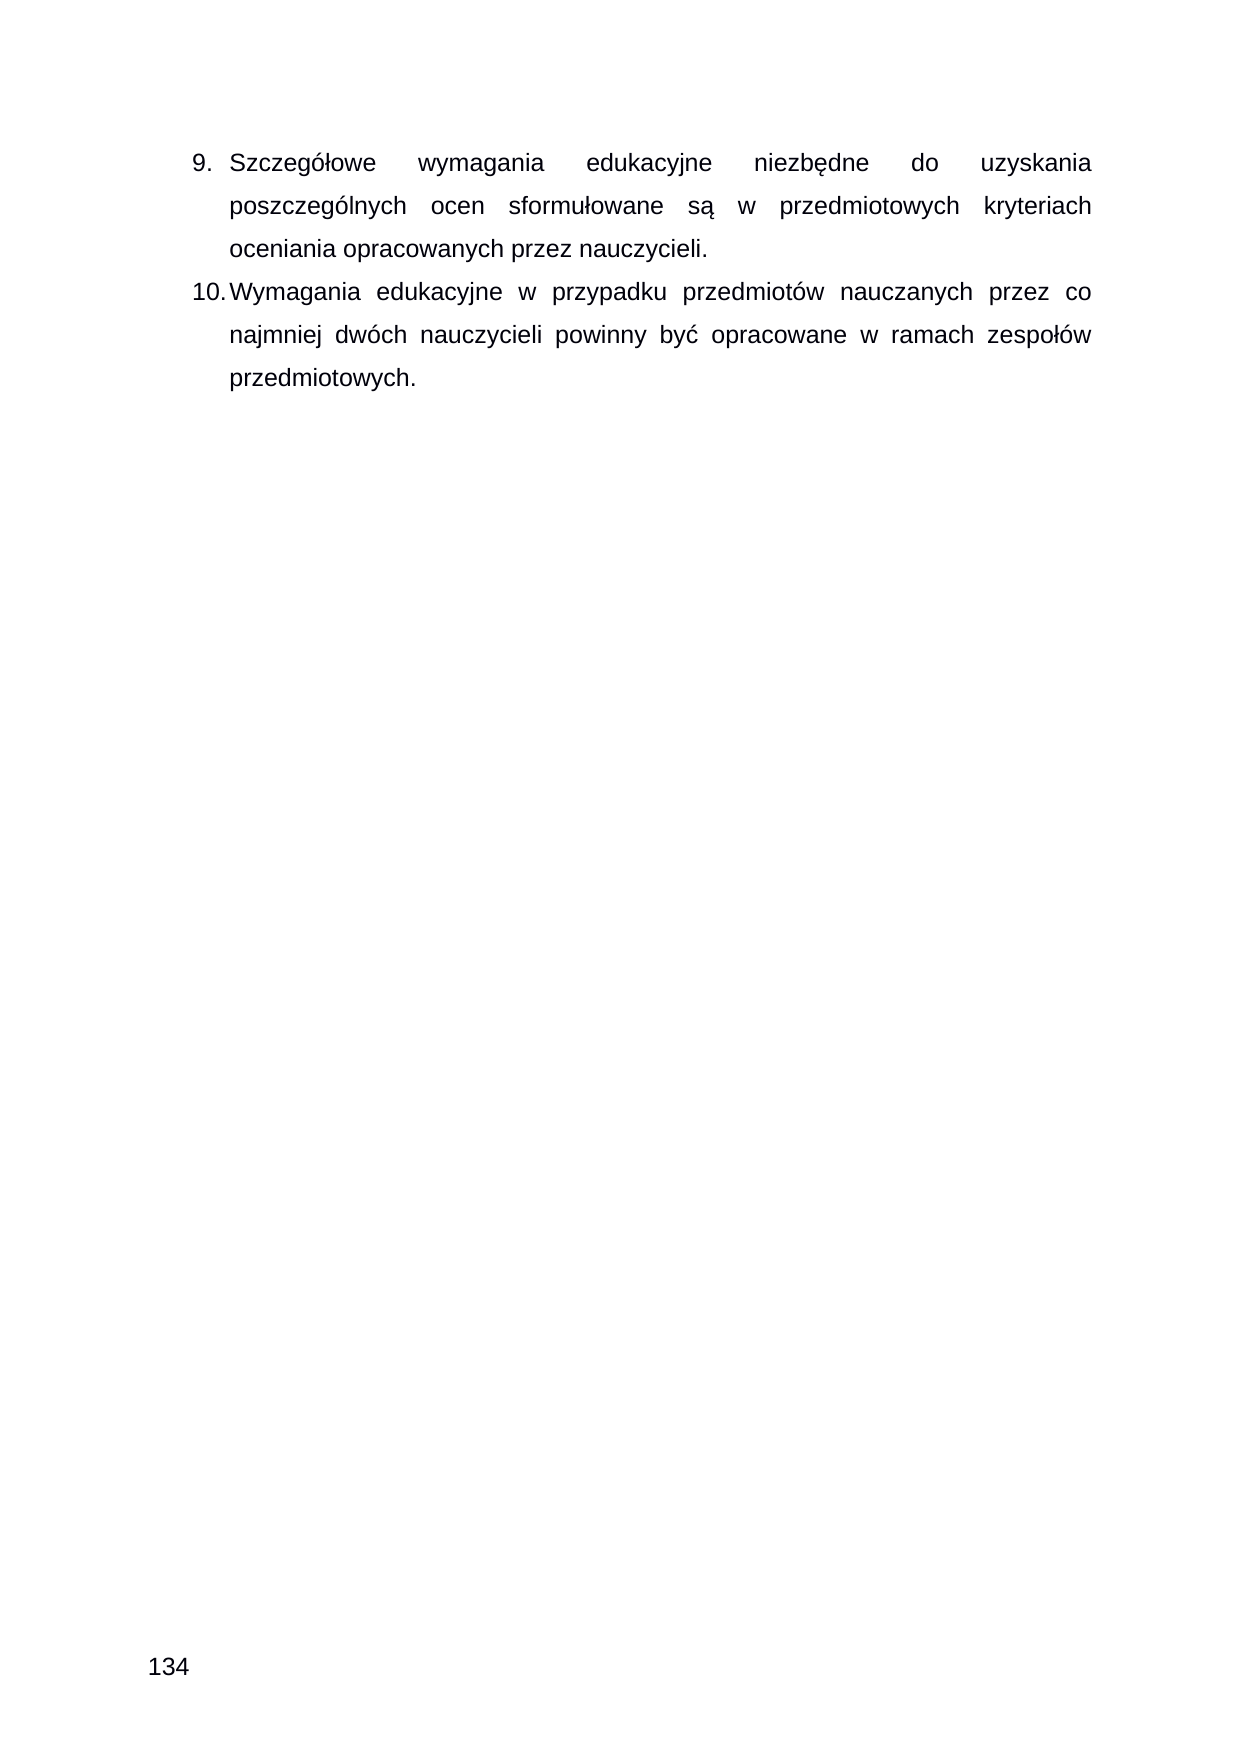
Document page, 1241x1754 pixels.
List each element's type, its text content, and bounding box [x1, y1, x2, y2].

subtitle Wymagania edukacyjne w przypadku przedmiotów nauczanych przez co najmniej dwóch nauczycieli powinny być opracowane w ramach zespołów przedmiotowych. [192, 277, 1093, 392]
subtitle Szczegółowe wymagania edukacyjne niezbędne do uzyskania poszczególnych ocen sformułowane są w przedmiotowych kryteriach oceniania opracowanych przez nauczycieli. [192, 148, 1093, 263]
